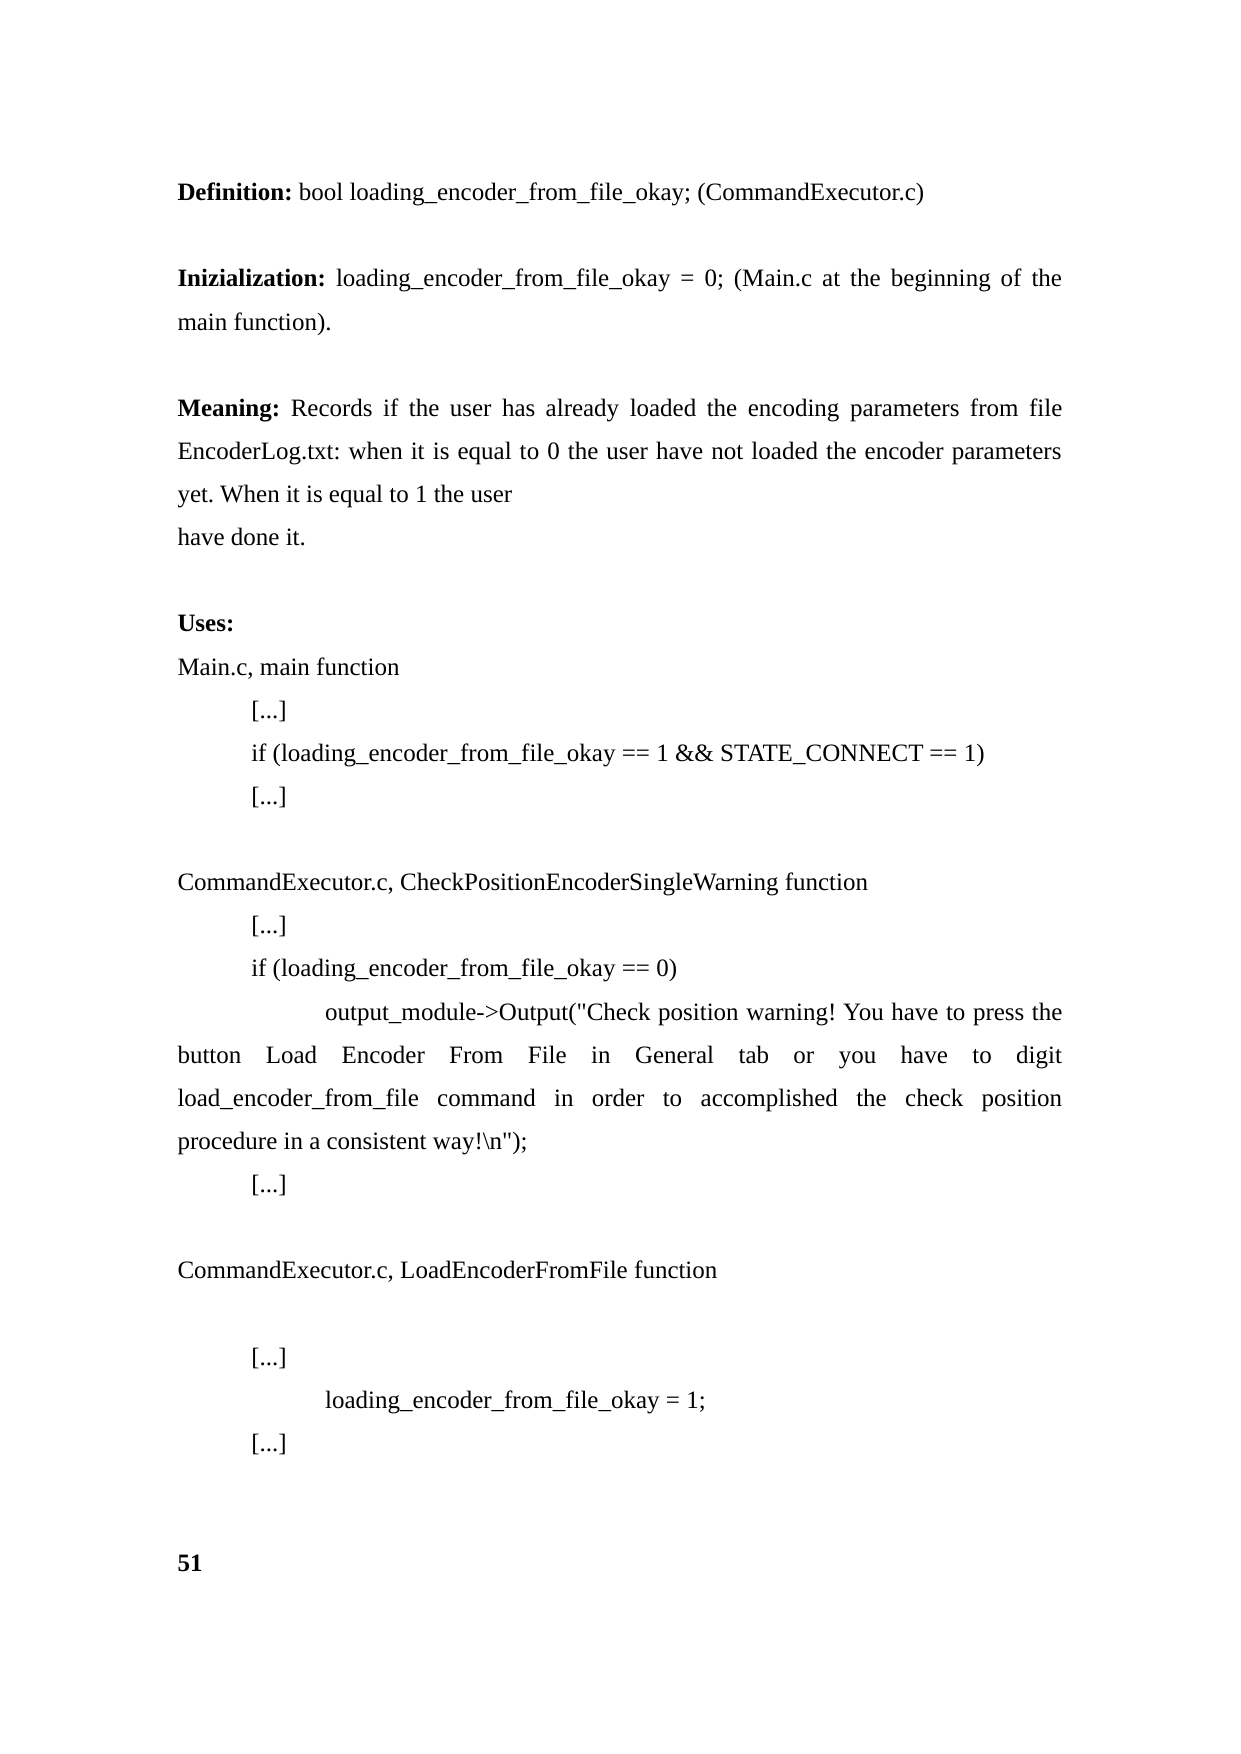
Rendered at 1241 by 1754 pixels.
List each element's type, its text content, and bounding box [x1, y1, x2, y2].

text output_module->Output("Check position warning! You have to press the button Load Encoder From File in General tab or you have to digit load_encoder_from_file command in order to accomplished the check position procedure in a consistent way!\n"); [177, 997, 1063, 1155]
text have done it. [177, 522, 1063, 551]
text CommandExecutor.c, CheckPositionEncoderSingleWarning function [177, 867, 1063, 896]
text loading_encoder_from_file_okay = 1; [177, 1385, 1063, 1413]
text [...] [177, 781, 1063, 810]
text Definition: bool loading_encoder_from_file_okay; (CommandExecutor.c) [177, 177, 1063, 206]
text Uses: [177, 608, 1063, 637]
text [...] [177, 910, 1063, 939]
text [...] [177, 695, 1063, 723]
text [...] [177, 1428, 1063, 1457]
text [...] [177, 1342, 1063, 1370]
text if (loading_encoder_from_file_okay == 0) [177, 953, 1063, 982]
text [...] [177, 1169, 1063, 1198]
text Meaning: Records if the user has already loaded the encoding parameters from file EncoderLog.txt: when it is equal to 0 the user have not loaded the encoder parameters yet. When it is equal to 1 the user [177, 393, 1063, 508]
text Main.c, main function [177, 652, 1063, 680]
text Inizialization: loading_encoder_from_file_okay = 0; (Main.c at the beginning of the main function). [177, 263, 1063, 335]
text if (loading_encoder_from_file_okay == 1 && STATE_CONNECT == 1) [177, 738, 1063, 767]
text CommandExecutor.c, LoadEncoderFromFile function [177, 1255, 1063, 1284]
